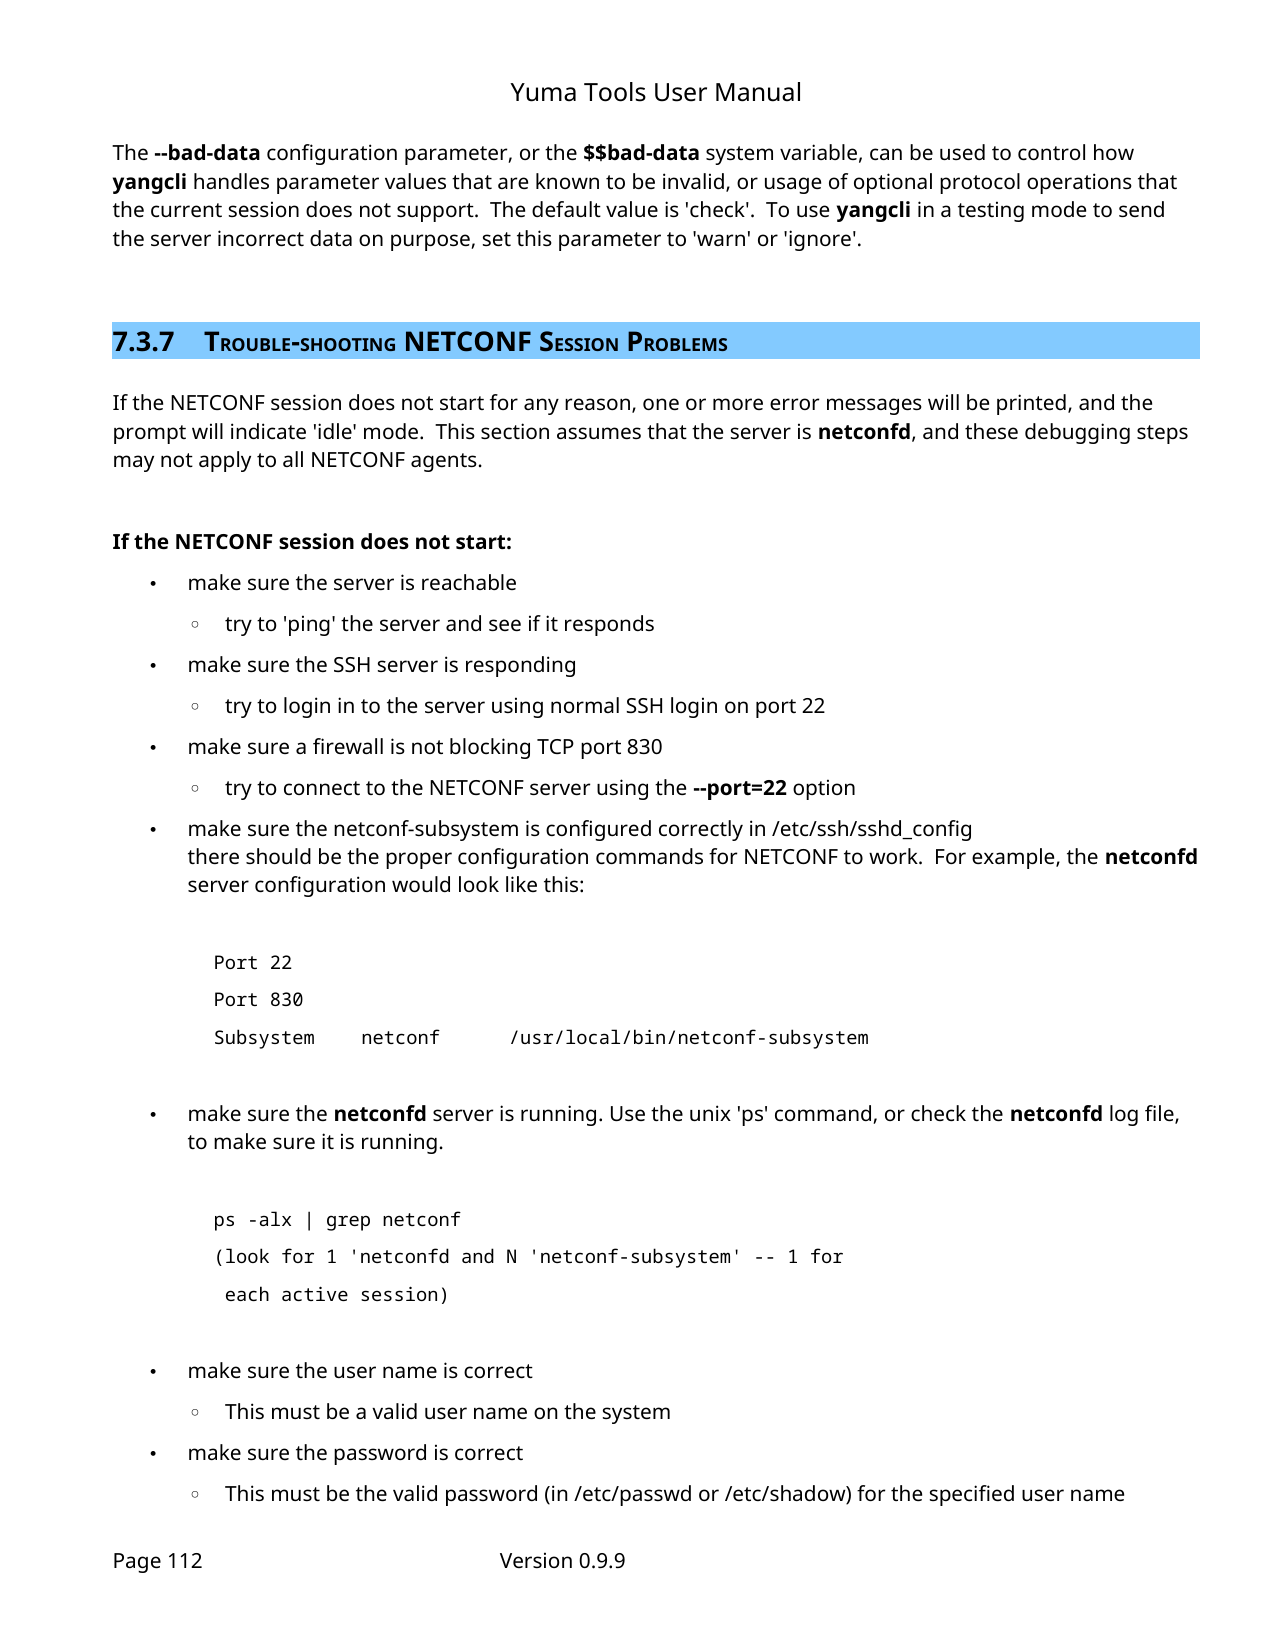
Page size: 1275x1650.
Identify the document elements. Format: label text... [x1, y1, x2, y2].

list This must be a valid user name on the system [187, 1397, 1200, 1425]
list make sure the user name is correct [150, 1356, 1200, 1384]
list This must be the valid password (in /etc/passwd or /etc/shadow) for the specified user name [187, 1479, 1200, 1507]
list try to 'ping' the server and see if it responds [187, 609, 1200, 637]
text each active session) [139, 1281, 1200, 1306]
list try to connect to the NETCONF server using the --port=22 option [187, 773, 1200, 801]
list make sure the password is correct [150, 1438, 1200, 1466]
text Subsystem netconf /usr/local/bin/netconf-subsystem [139, 1024, 1200, 1049]
text The --bad-data configuration parameter, or the $$bad-data system variable, can be used to control how yangcli handles parameter values that are known to be invalid, or usage of optional protocol operations that the current session does not support. The default value is 'check'. To use yangcli in a testing mode to send the server incorrect data on purpose, set this parameter to 'warn' or 'ignore'. [112, 138, 1200, 252]
subtitle Trouble-shooting NETCONF Session Problems [112, 322, 1200, 359]
list make sure the server is reachable [150, 568, 1200, 597]
list make sure the netconf-subsystem is configured correctly in /etc/ssh/sshd_config there should be the proper configuration commands for NETCONF to work. For example, the netconfd server configuration would look like this: [150, 814, 1200, 899]
text If the NETCONF session does not start: [112, 527, 1200, 556]
list make sure the SSH server is responding [150, 650, 1200, 678]
text (look for 1 'netconfd and N 'netconf-subsystem' -- 1 for [139, 1243, 1200, 1269]
text Port 22 [139, 949, 1200, 974]
text If the NETCONF session does not start for any reason, one or more error messages will be printed, and the prompt will indicate 'idle' mode. This section assumes that the server is netconfd, and these debugging steps may not apply to all NETCONF agents. [112, 388, 1200, 474]
list make sure the netconfd server is running. Use the unix 'ps' command, or check the netconfd log file, to make sure it is running. [150, 1099, 1200, 1156]
text Port 830 [139, 987, 1200, 1012]
list make sure a firewall is not blocking TCP port 830 [150, 732, 1200, 760]
list try to login in to the server using normal SSH login on port 22 [187, 691, 1200, 719]
text ps -alx | grep netconf [139, 1206, 1200, 1231]
